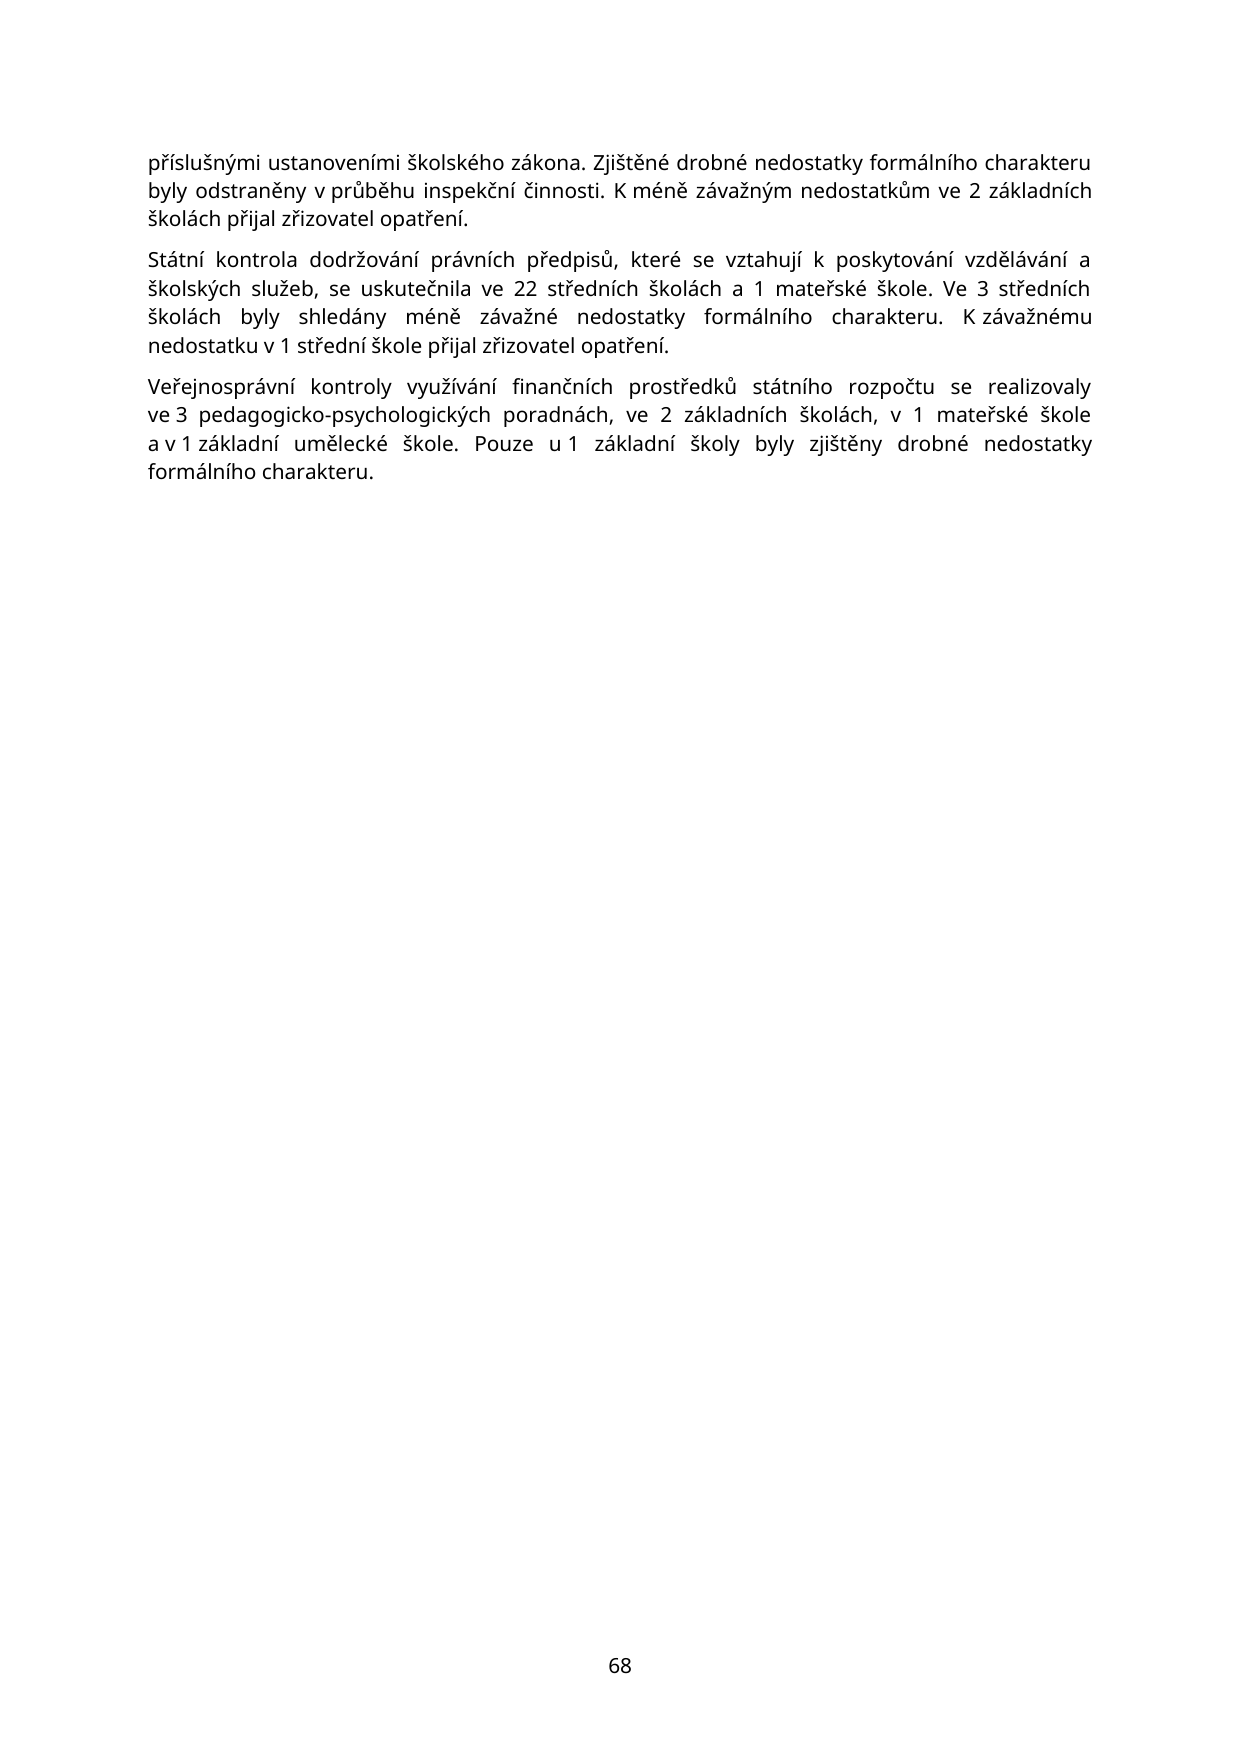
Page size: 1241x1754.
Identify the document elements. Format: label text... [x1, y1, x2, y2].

text Státní kontrola dodržování právních předpisů, které se vztahují k poskytování vzdělávání a školských služeb, se uskutečnila ve 22 středních školách a 1 mateřské škole. Ve 3 středních školách byly shledány méně závažné nedostatky formálního charakteru. K závažnému nedostatku v 1 střední škole přijal zřizovatel opatření. [148, 246, 1092, 359]
text příslušnými ustanoveními školského zákona. Zjištěné drobné nedostatky formálního charakteru byly odstraněny v průběhu inspekční činnosti. K méně závažným nedostatkům ve 2 základních školách přijal zřizovatel opatření. [148, 148, 1092, 233]
text Veřejnosprávní kontroly využívání finančních prostředků státního rozpočtu se realizovaly ve 3 pedagogicko-psychologických poradnách, ve 2 základních školách, v 1 mateřské škole a v 1 základní umělecké škole. Pouze u 1 základní školy byly zjištěny drobné nedostatky formálního charakteru. [148, 372, 1092, 486]
